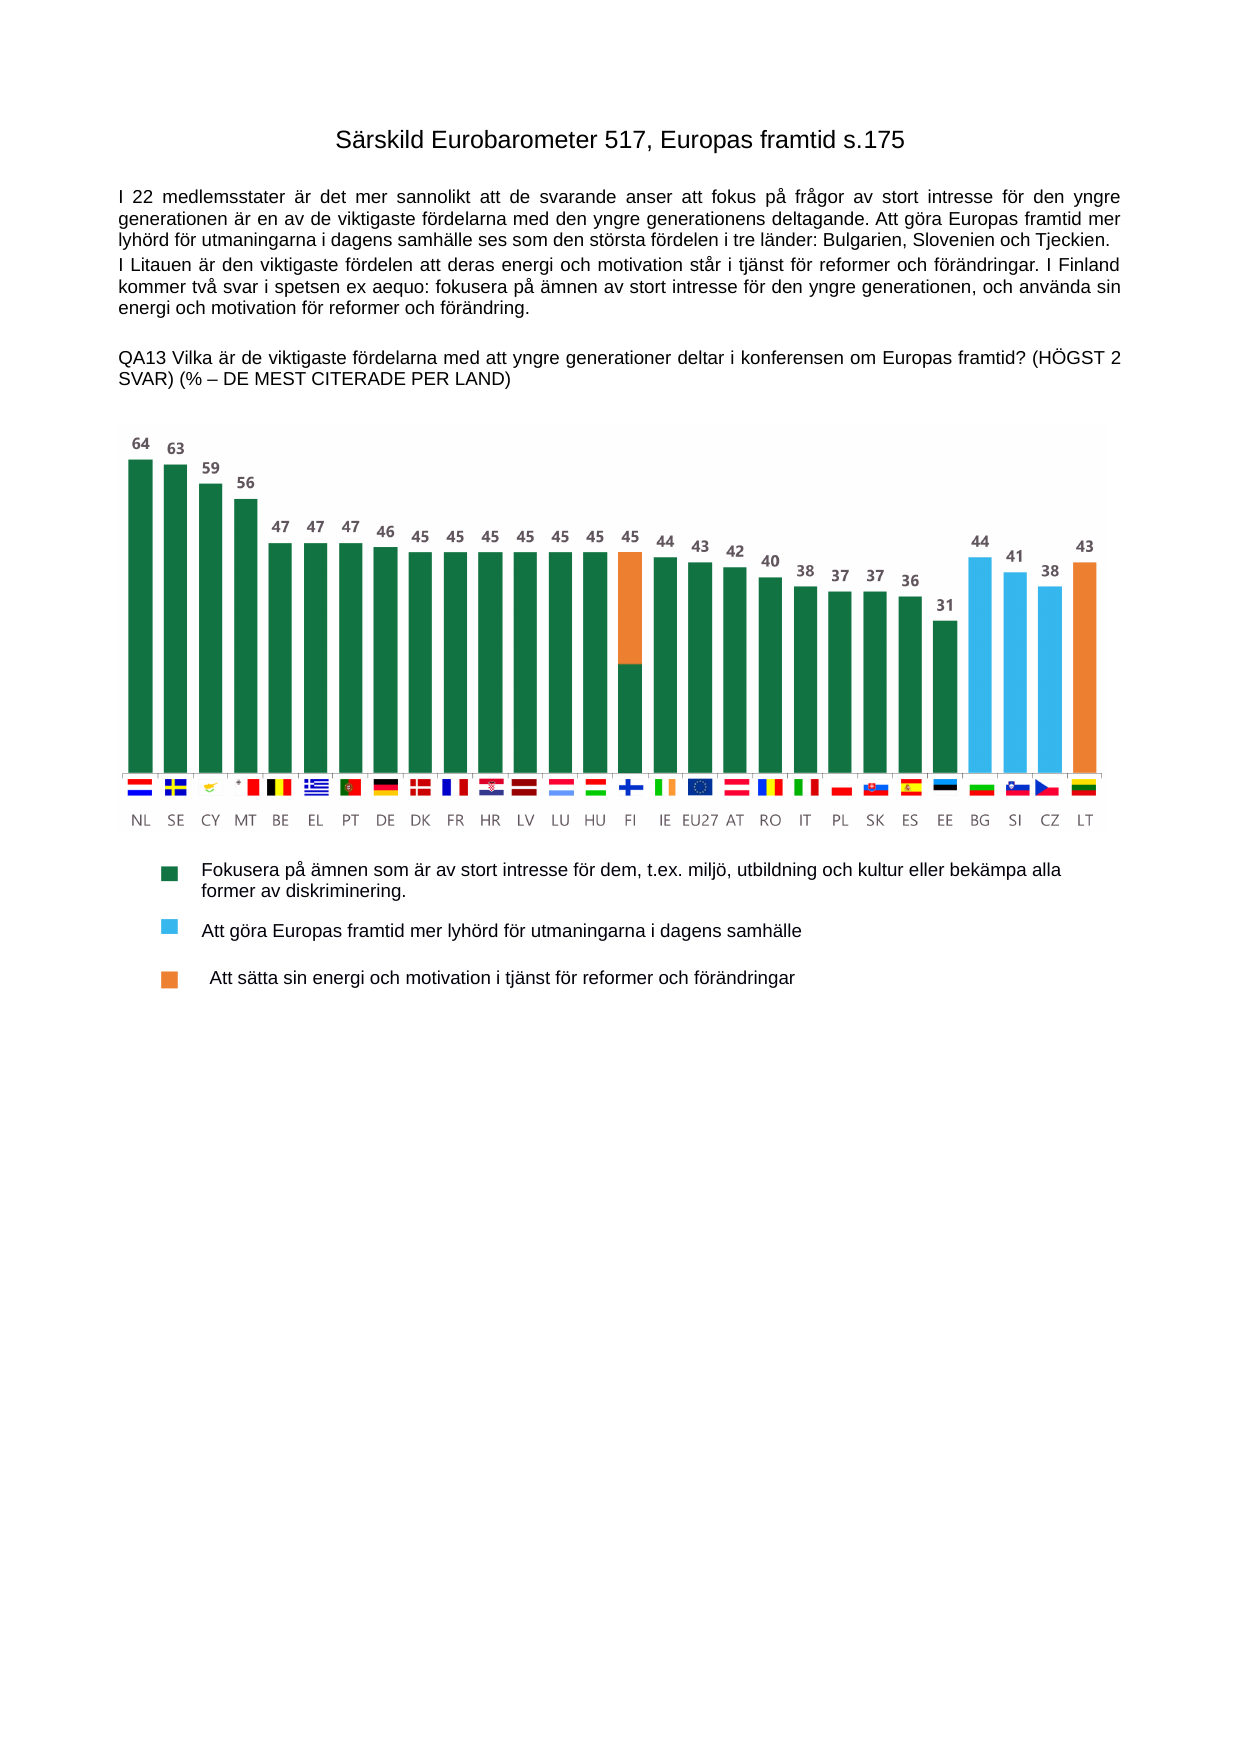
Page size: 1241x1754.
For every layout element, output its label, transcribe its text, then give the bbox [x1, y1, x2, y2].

text QA13 Vilka är de viktigaste fördelarna med att yngre generationer deltar i konferensen om Europas framtid? (HÖGST 2 SVAR) (% – DE MEST CITERADE PER LAND) [118, 347, 1122, 390]
picture [118, 424, 1108, 832]
text I Litauen är den viktigaste fördelen att deras energi och motivation står i tjänst för reformer och förändringar. I Finland kommer två svar i spetsen ex aequo: fokusera på ämnen av stort intresse för den yngre generationen, och använda sin energi och motivation för reformer och förändring. [118, 254, 1122, 319]
picture [131, 854, 192, 997]
text I 22 medlemsstater är det mer sannolikt att de svarande anser att fokus på frågor av stort intresse för den yngre generationen är en av de viktigaste fördelarna med den yngre generationens deltagande. Att göra Europas framtid mer lyhörd för utmaningarna i dagens samhälle ses som den största fördelen i tre länder: Bulgarien, Slovenien och Tjeckien. [118, 186, 1122, 251]
